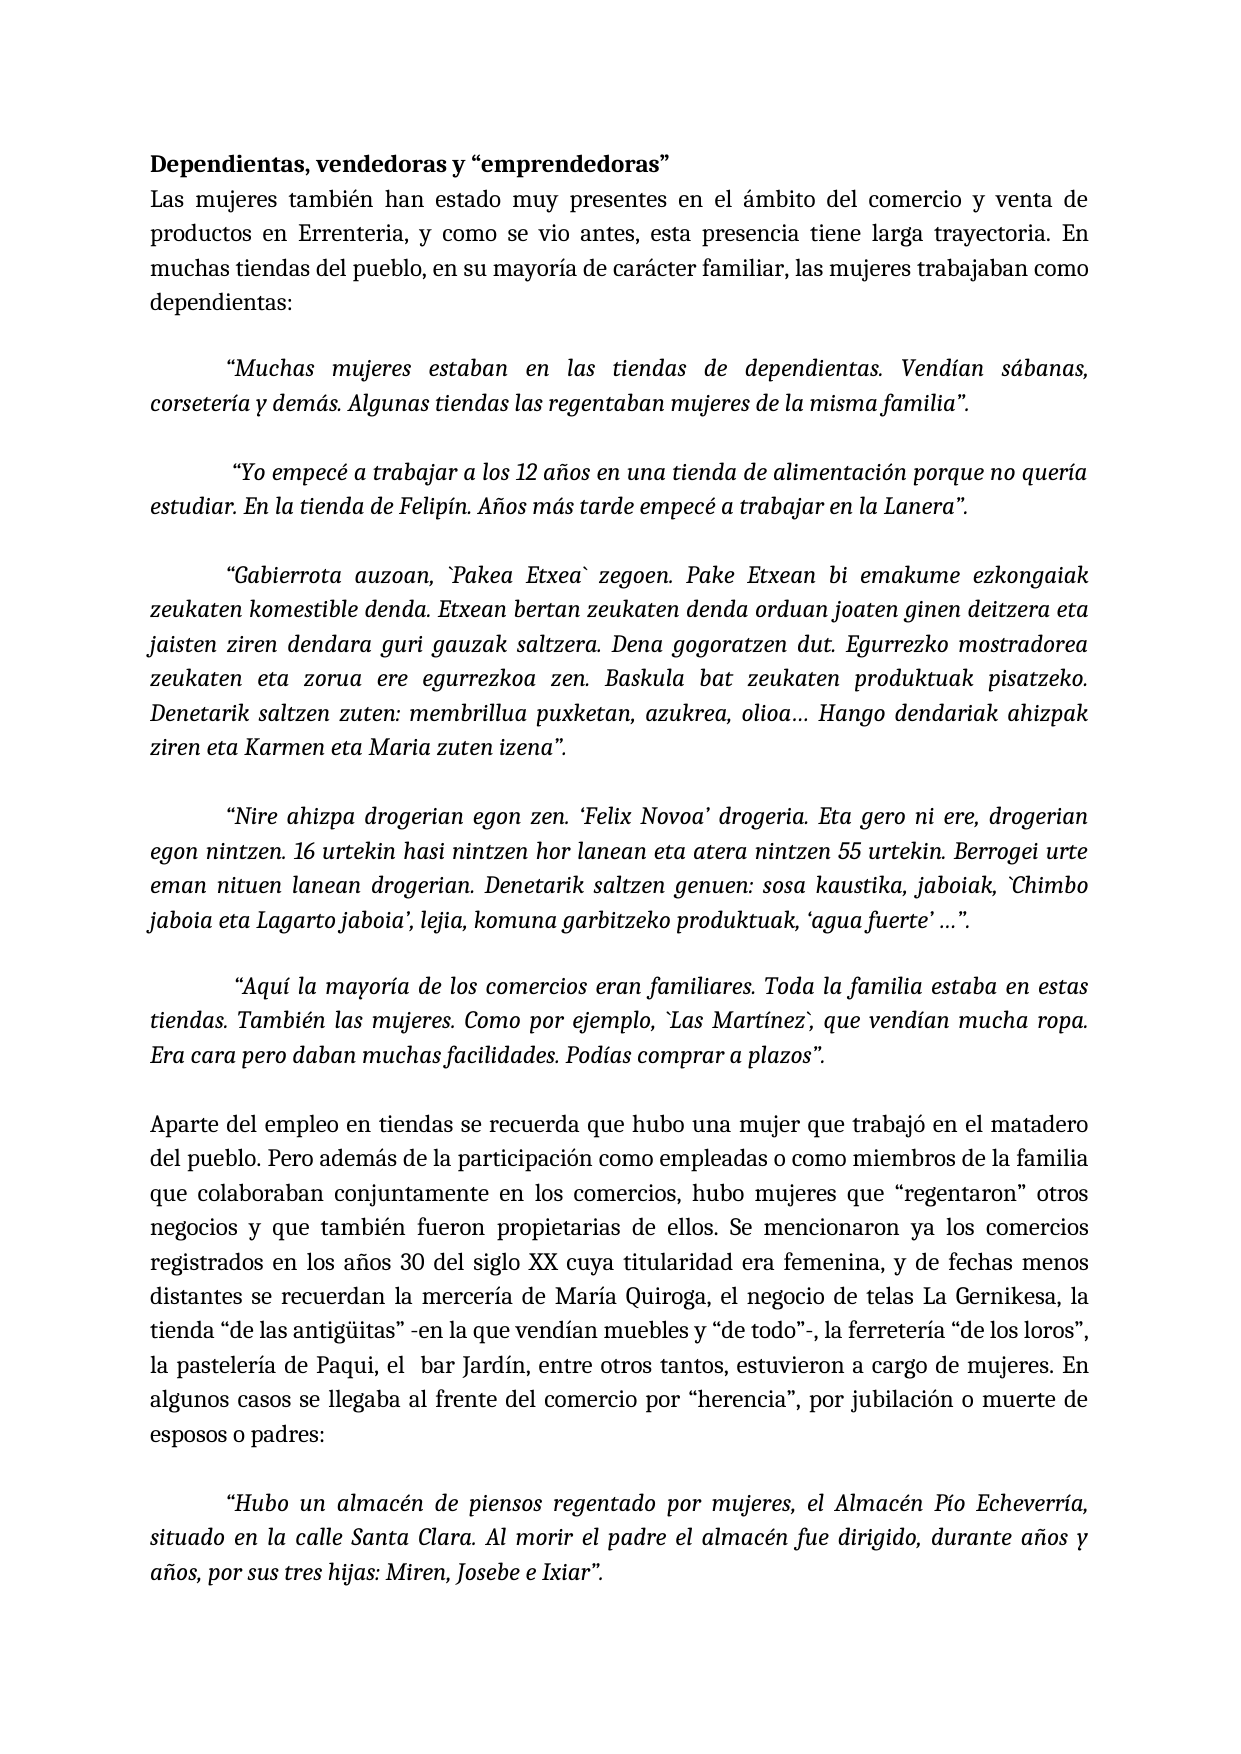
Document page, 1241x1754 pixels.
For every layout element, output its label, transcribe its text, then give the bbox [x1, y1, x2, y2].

text Dependientas, vendedoras y “emprendedoras” [150, 150, 1090, 179]
text “Gabierrota auzoan, `Pakea Etxea` zegoen. Pake Etxean bi emakume ezkongaiak zeukaten komestible denda. Etxean bertan zeukaten denda orduan joaten ginen deitzera eta jaisten ziren dendara guri gauzak saltzera. Dena gogoratzen dut. Egurrezko mostradorea zeukaten eta zorua ere egurrezkoa zen. Baskula bat zeukaten produktuak pisatzeko. Denetarik saltzen zuten: membrillua puxketan, azukrea, olioa… Hango dendariak ahizpak ziren eta Karmen eta Maria zuten izena”. [150, 561, 1090, 762]
text “Hubo un almacén de piensos regentado por mujeres, el Almacén Pío Echeverría, situado en la calle Santa Clara. Al morir el padre el almacén fue dirigido, durante años y años, por sus tres hijas: Miren, Josebe e Ixiar”. [150, 1489, 1090, 1587]
text “Yo empecé a trabajar a los 12 años en una tienda de alimentación porque no quería estudiar. En la tienda de Felipín. Años más tarde empecé a trabajar en la Lanera”. [150, 457, 1090, 521]
text “Aquí la mayoría de los comercios eran familiares. Toda la familia estaba en estas tiendas. También las mujeres. Como por ejemplo, `Las Martínez`, que vendían mucha ropa. Era cara pero daban muchas facilidades. Podías comprar a plazos”. [150, 972, 1090, 1069]
text Las mujeres también han estado muy presentes en el ámbito del comercio y venta de productos en Errenteria, y como se vio antes, esta presencia tiene larga trayectoria. En muchas tiendas del pueblo, en su mayoría de carácter familiar, las mujeres trabajaban como dependientas: [150, 184, 1090, 317]
text Aparte del empleo en tiendas se recuerda que hubo una mujer que trabajó en el matadero del pueblo. Pero además de la participación como empleadas o como miembros de la familia que colaboraban conjuntamente en los comercios, hubo mujeres que “regentaron” otros negocios y que también fueron propietarias de ellos. Se mencionaron ya los comercios registrados en los años 30 del siglo XX cuya titularidad era femenina, y de fechas menos distantes se recuerdan la mercería de María Quiroga, el negocio de telas La Gernikesa, la tienda “de las antigüitas” -en la que vendían muebles y “de todo”-, la ferretería “de los loros”, la pastelería de Paqui, el bar Jardín, entre otros tantos, estuvieron a cargo de mujeres. En algunos casos se llegaba al frente del comercio por “herencia”, por jubilación o muerte de esposos o padres: [150, 1109, 1090, 1449]
text “Nire ahizpa drogerian egon zen. ‘Felix Novoa’ drogeria. Eta gero ni ere, drogerian egon nintzen. 16 urtekin hasi nintzen hor lanean eta atera nintzen 55 urtekin. Berrogei urte eman nituen lanean drogerian. Denetarik saltzen genuen: sosa kaustika, jaboiak, `Chimbo jaboia eta Lagarto jaboia’, lejia, komuna garbitzeko produktuak, ‘agua fuerte’ …”. [150, 802, 1090, 934]
text “Muchas mujeres estaban en las tiendas de dependientas. Vendían sábanas, corsetería y demás. Algunas tiendas las regentaban mujeres de la misma familia”. [150, 354, 1090, 417]
